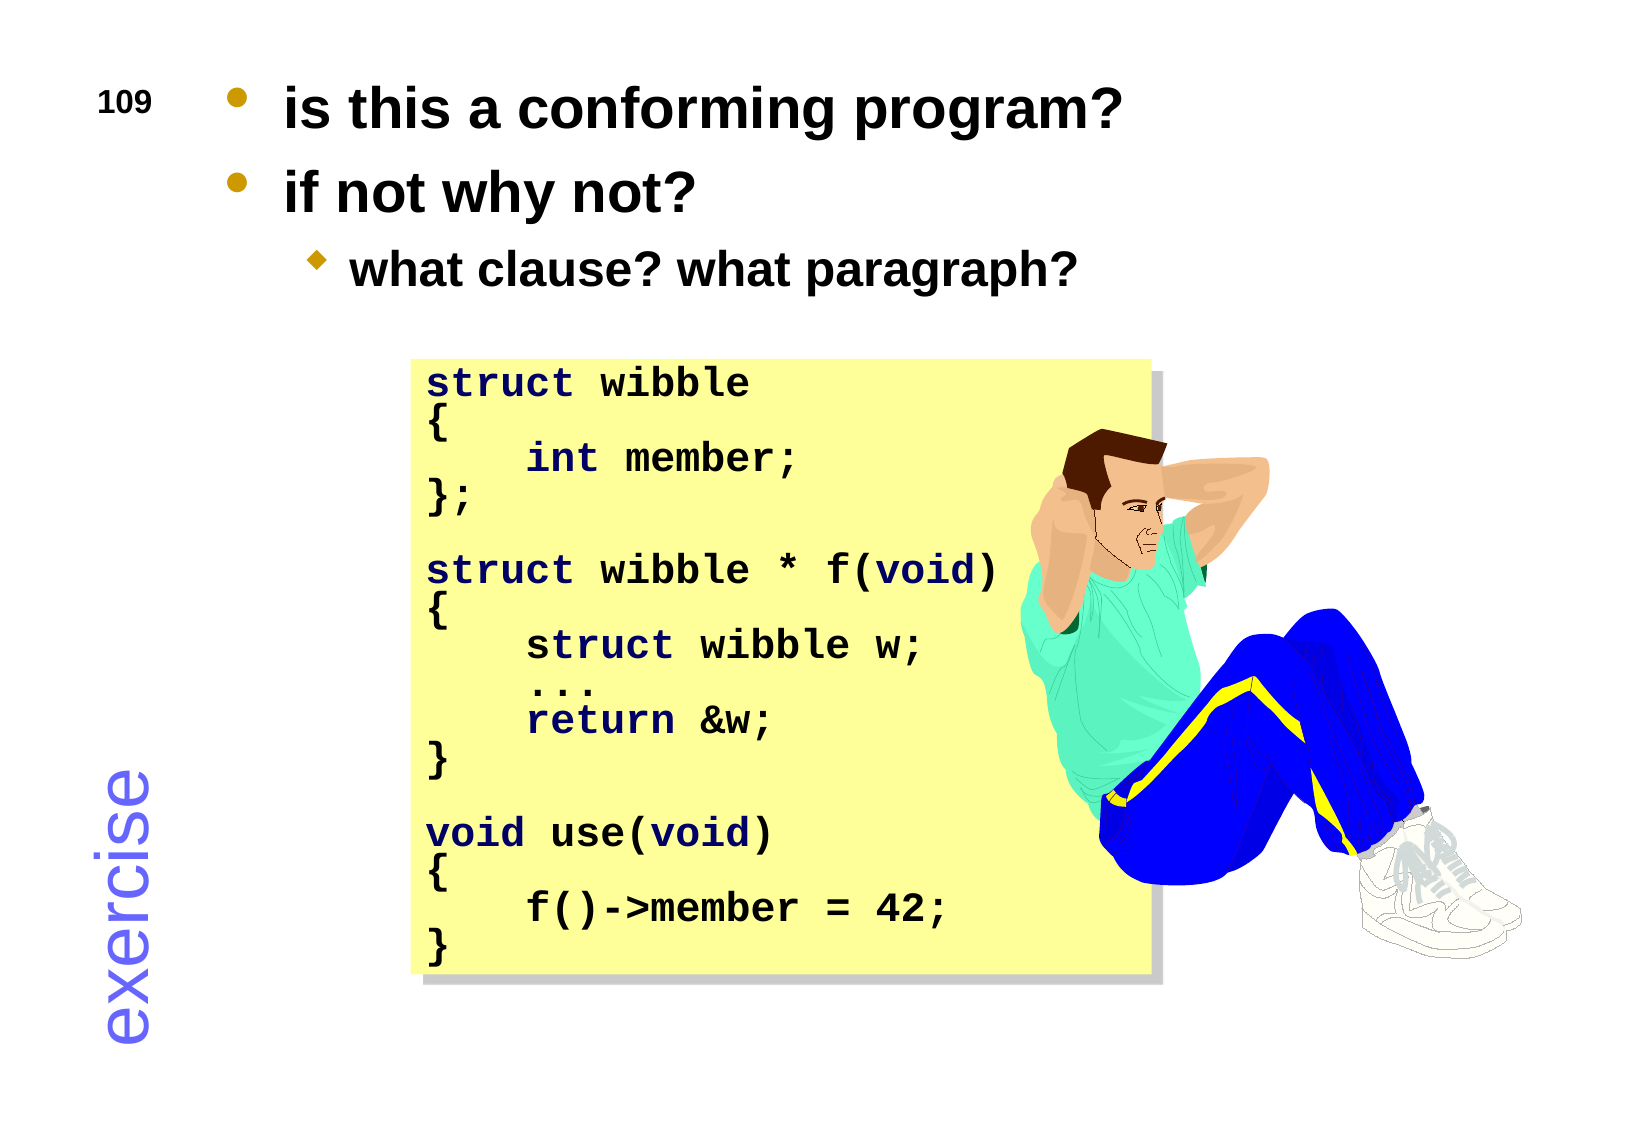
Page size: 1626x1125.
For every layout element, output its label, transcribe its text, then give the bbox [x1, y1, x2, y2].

title exercise [50, 187, 188, 1063]
text_box [1468, 870, 1476, 878]
text_box [1459, 860, 1465, 867]
text_box struct wibble { int member; }; struct wibble * f(void) { struct wibble w; ... return &w; } void use(void) { f()->member = 42; } [410, 358, 1152, 975]
text_box [1430, 845, 1435, 861]
text_box [1020, 428, 1522, 958]
text_box [1418, 856, 1424, 864]
list is this a conforming program? if not why not? what clause? what paragraph? [212, 62, 1550, 1063]
